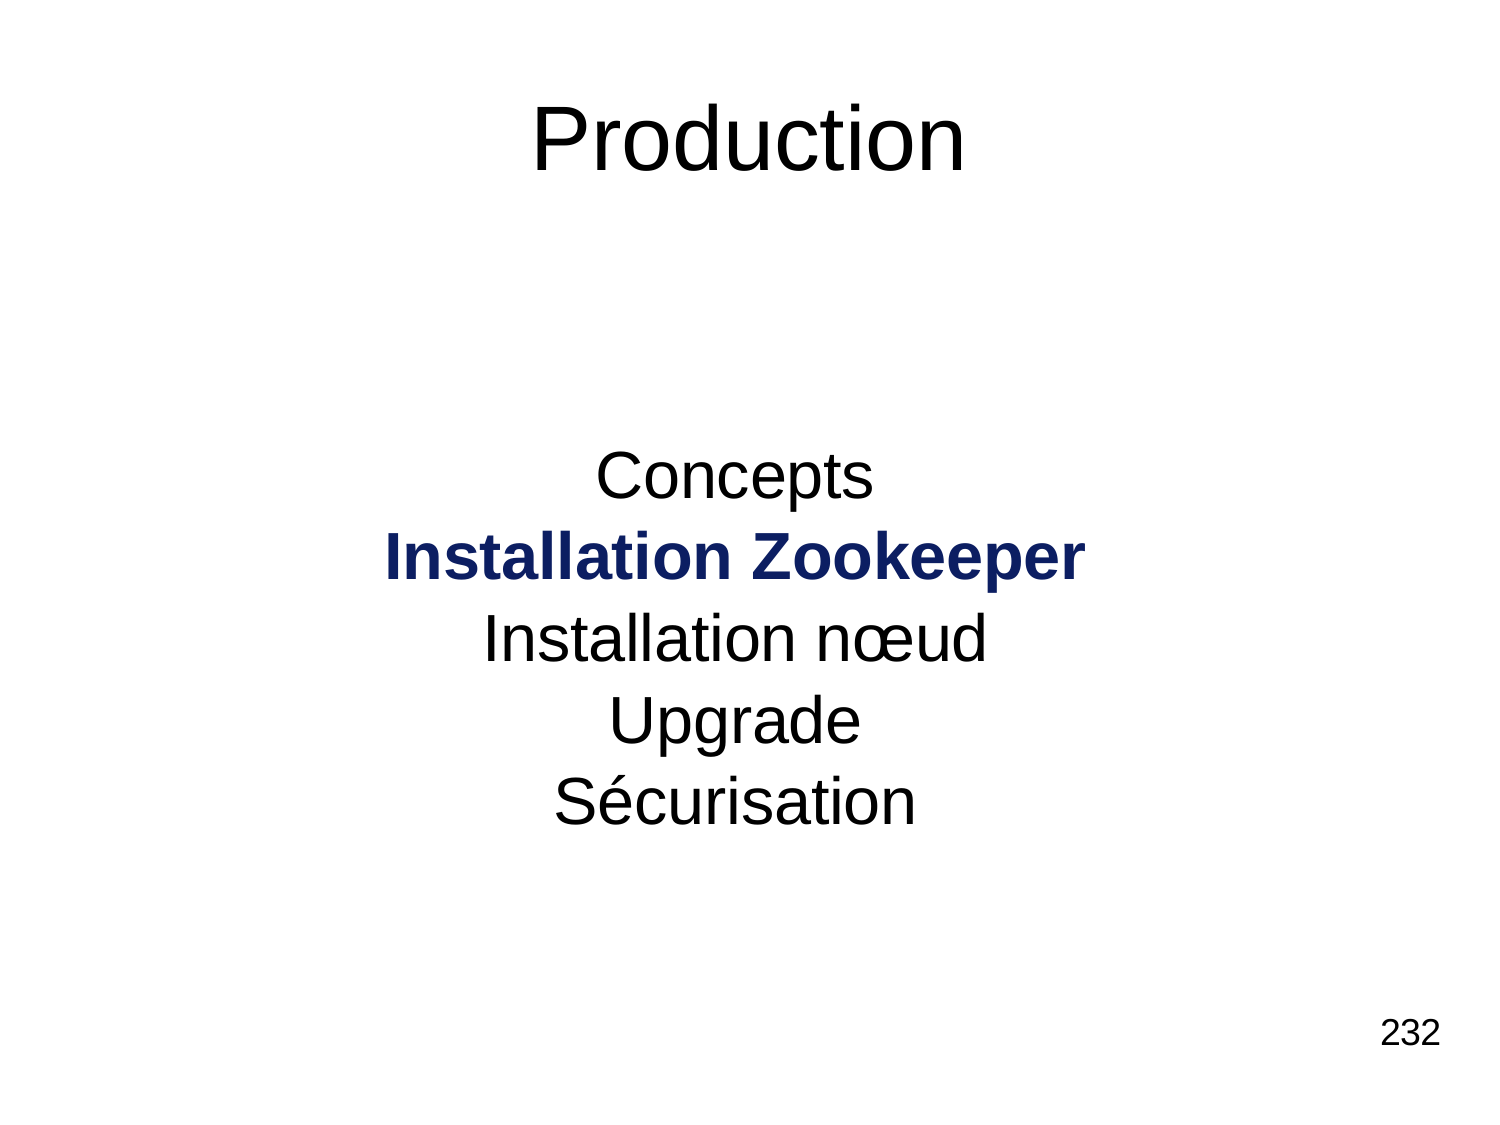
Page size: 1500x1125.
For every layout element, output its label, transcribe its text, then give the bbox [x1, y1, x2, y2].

slide_number 232 [1373, 1009, 1451, 1125]
title Production [87, 26, 1413, 267]
text_box Concepts Installation Zookeeper Installation nœud Upgrade Sécurisation [262, 431, 1207, 840]
